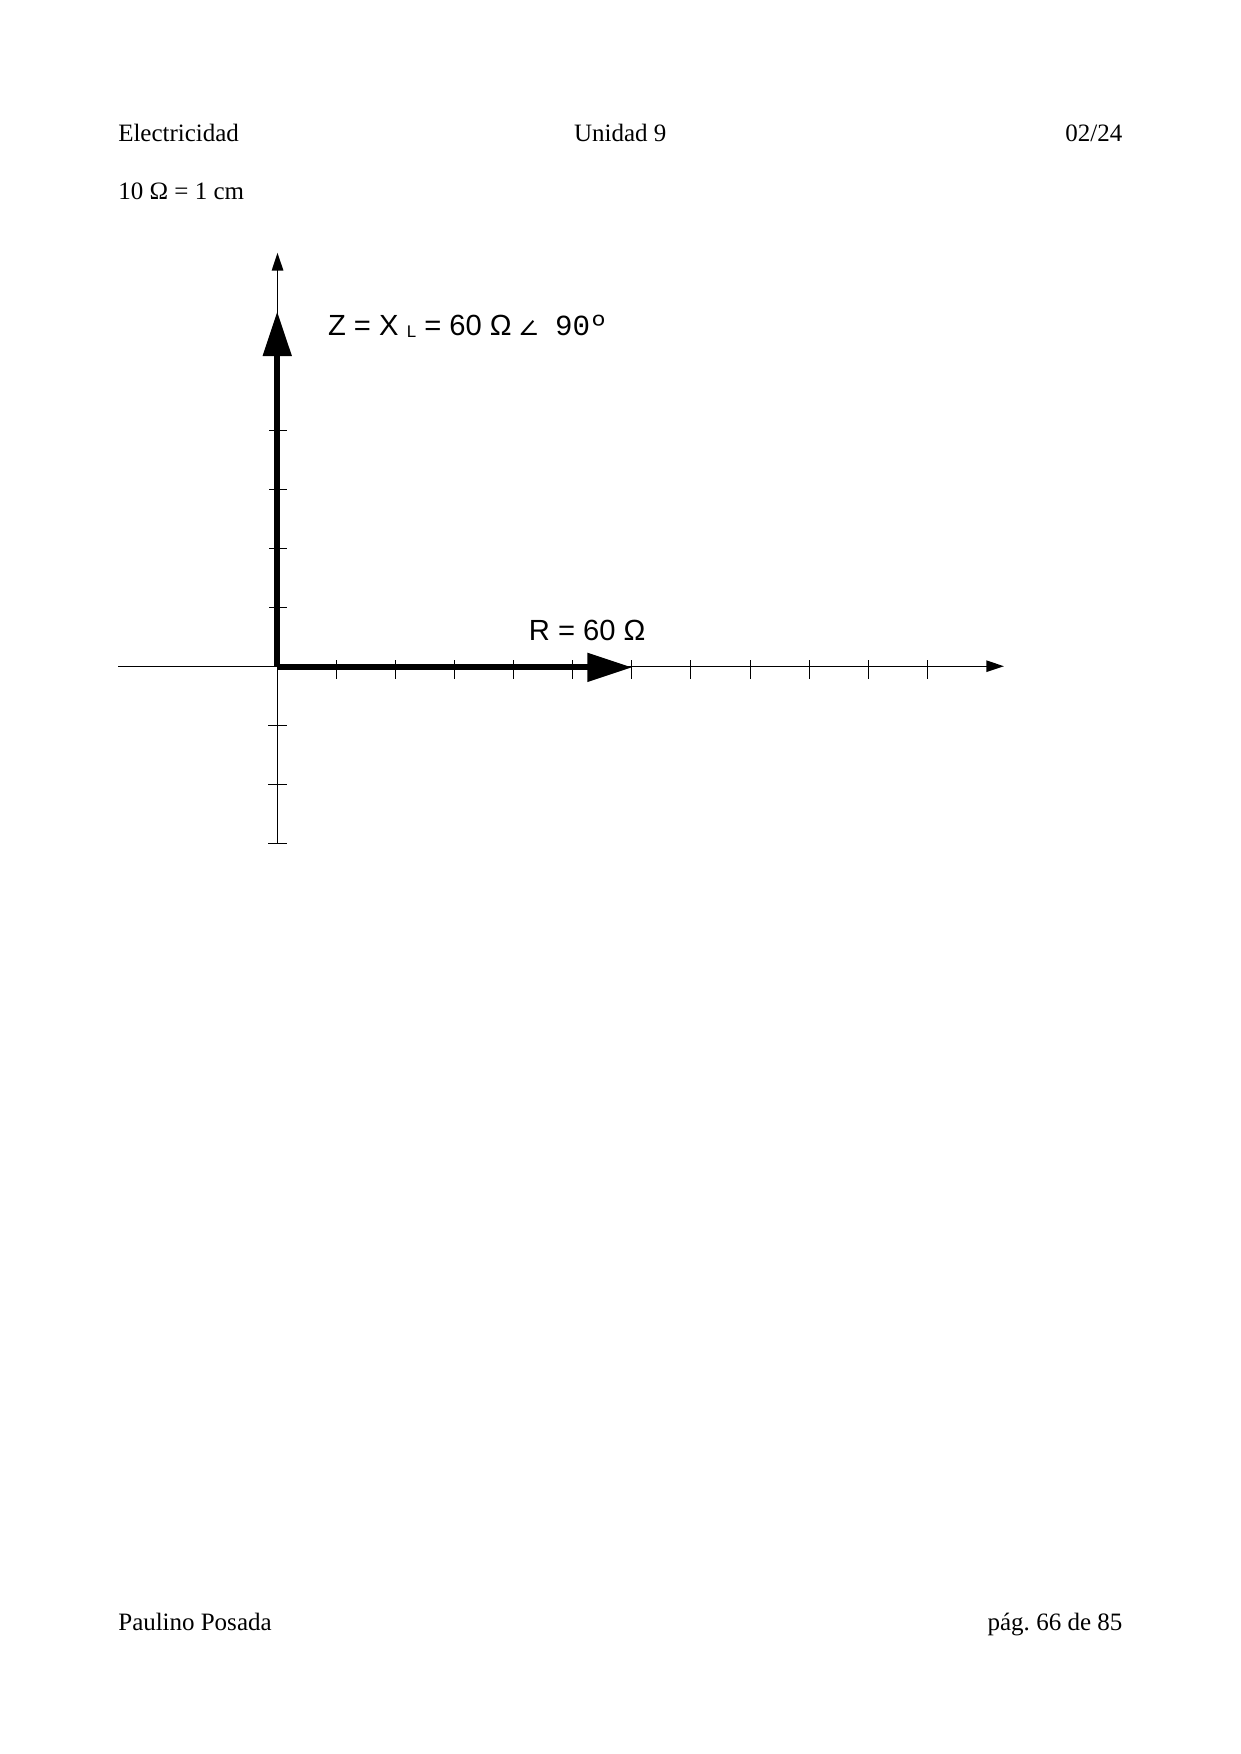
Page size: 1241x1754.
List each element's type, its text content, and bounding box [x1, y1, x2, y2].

text 10 Ω = 1 cm [118, 176, 1122, 205]
